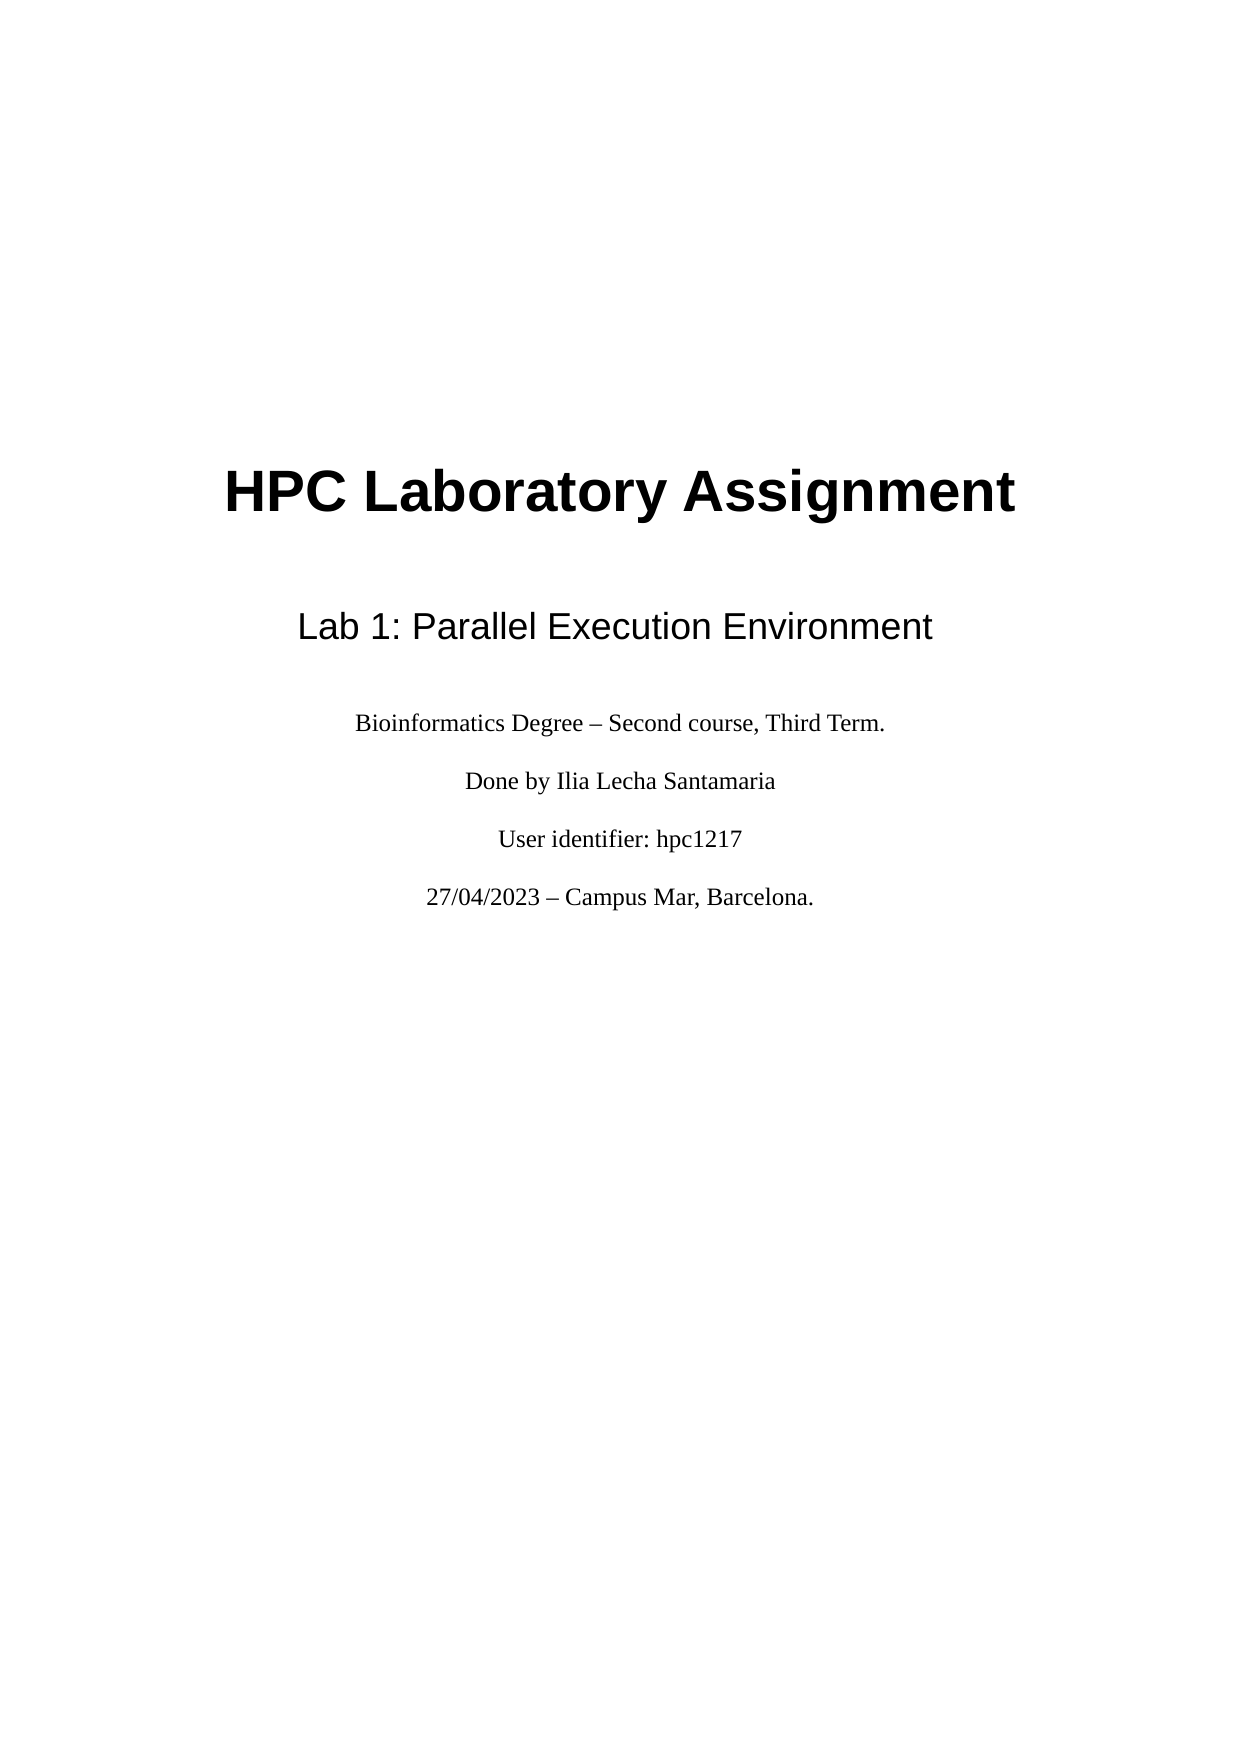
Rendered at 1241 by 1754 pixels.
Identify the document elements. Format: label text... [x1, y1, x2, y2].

text 27/04/2023 – Campus Mar, Barcelona. [177, 882, 1063, 911]
subtitle Lab 1: Parallel Execution Environment [118, 604, 1122, 648]
text Bioinformatics Degree – Second course, Third Term. [177, 708, 1063, 737]
text Done by Ilia Lecha Santamaria [177, 766, 1063, 795]
text User identifier: hpc1217 [177, 824, 1063, 853]
title HPC Laboratory Assignment [118, 457, 1122, 524]
